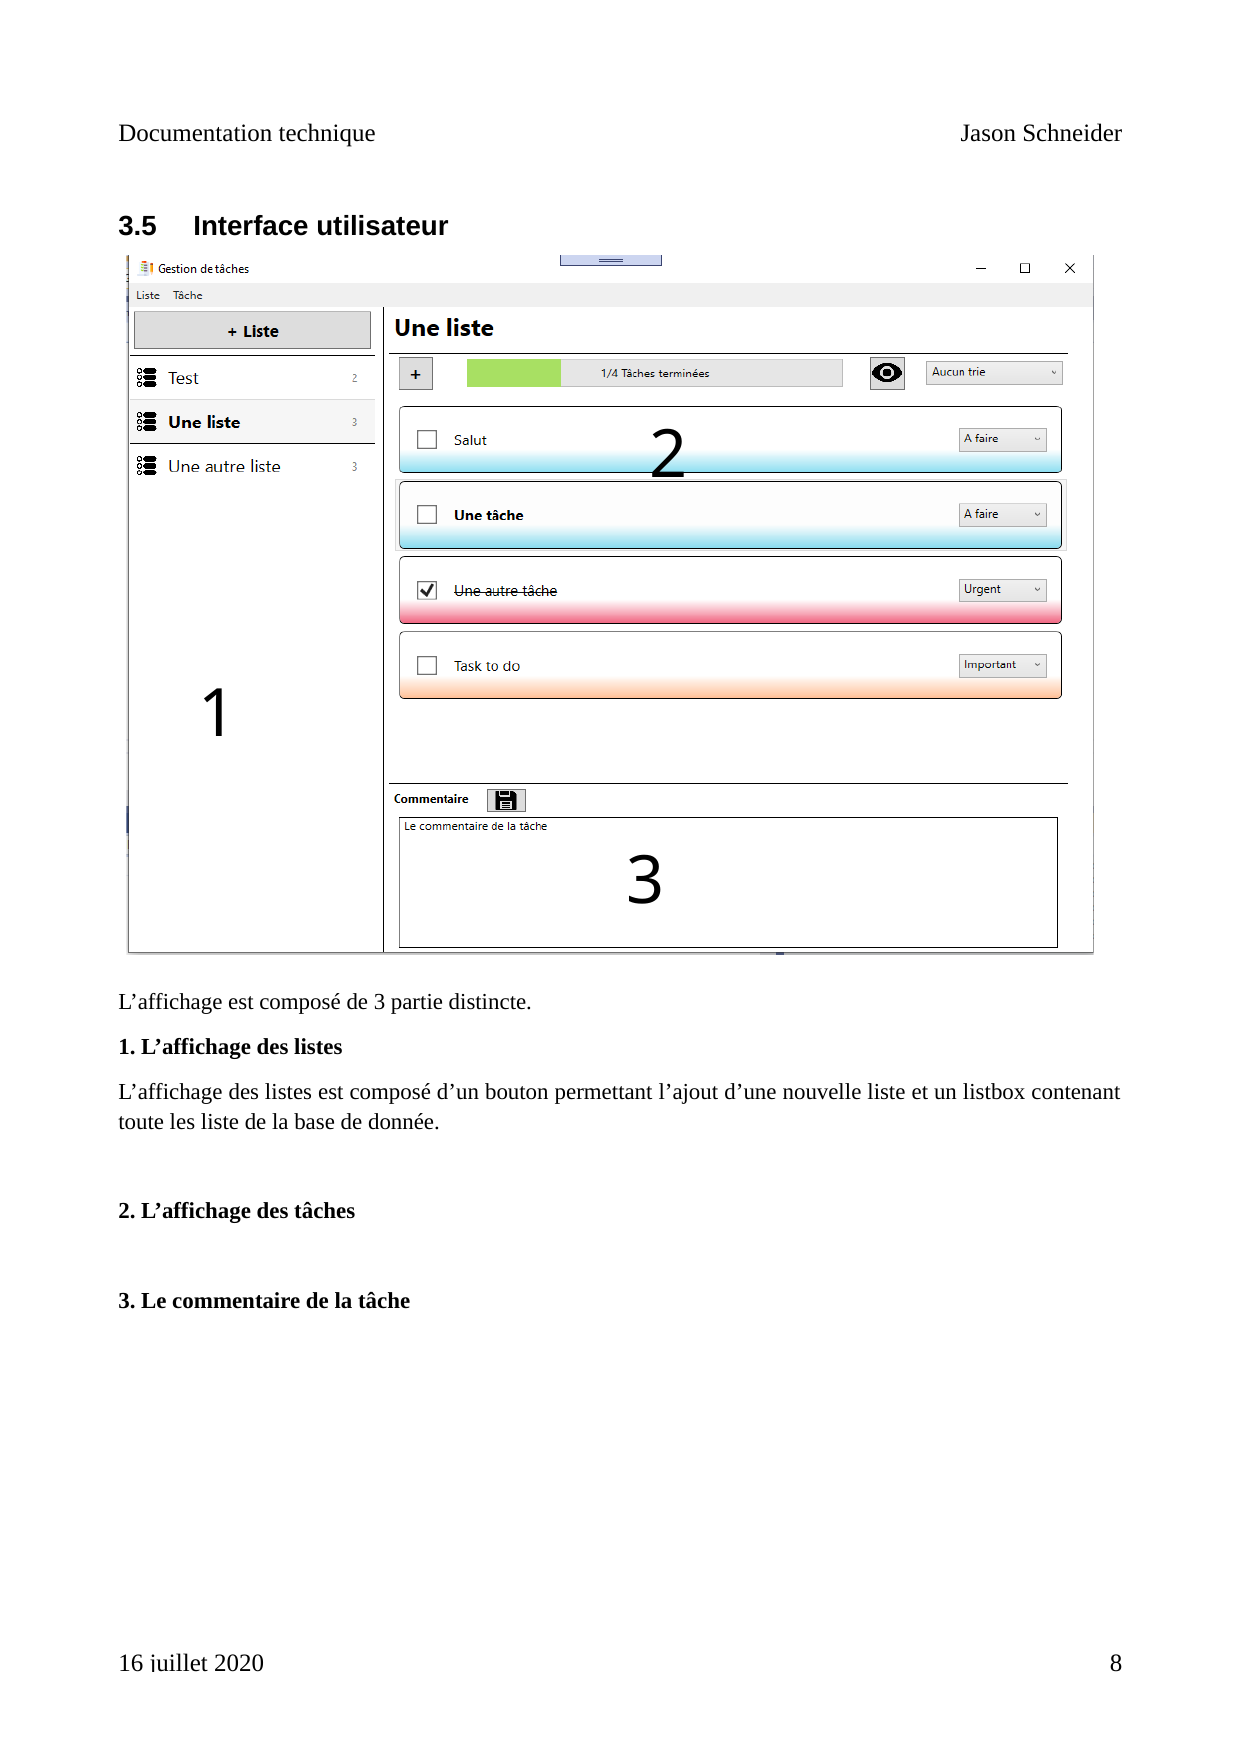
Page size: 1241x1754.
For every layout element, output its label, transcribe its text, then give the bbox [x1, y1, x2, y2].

text 3. Le commentaire de la tâche [118, 1287, 1122, 1313]
text L’affichage des listes est composé d’un bouton permettant l’ajout d’une nouvelle liste et un listbox contenant toute les liste de la base de donnée. [118, 1078, 1122, 1134]
text 1. L’affichage des listes [118, 1033, 1122, 1059]
text L’affichage est composé de 3 partie distincte. [118, 955, 1122, 1014]
text 2. L’affichage des tâches [118, 1198, 1122, 1224]
subtitle Interface utilisateur [118, 209, 1122, 241]
picture [126, 255, 1094, 955]
